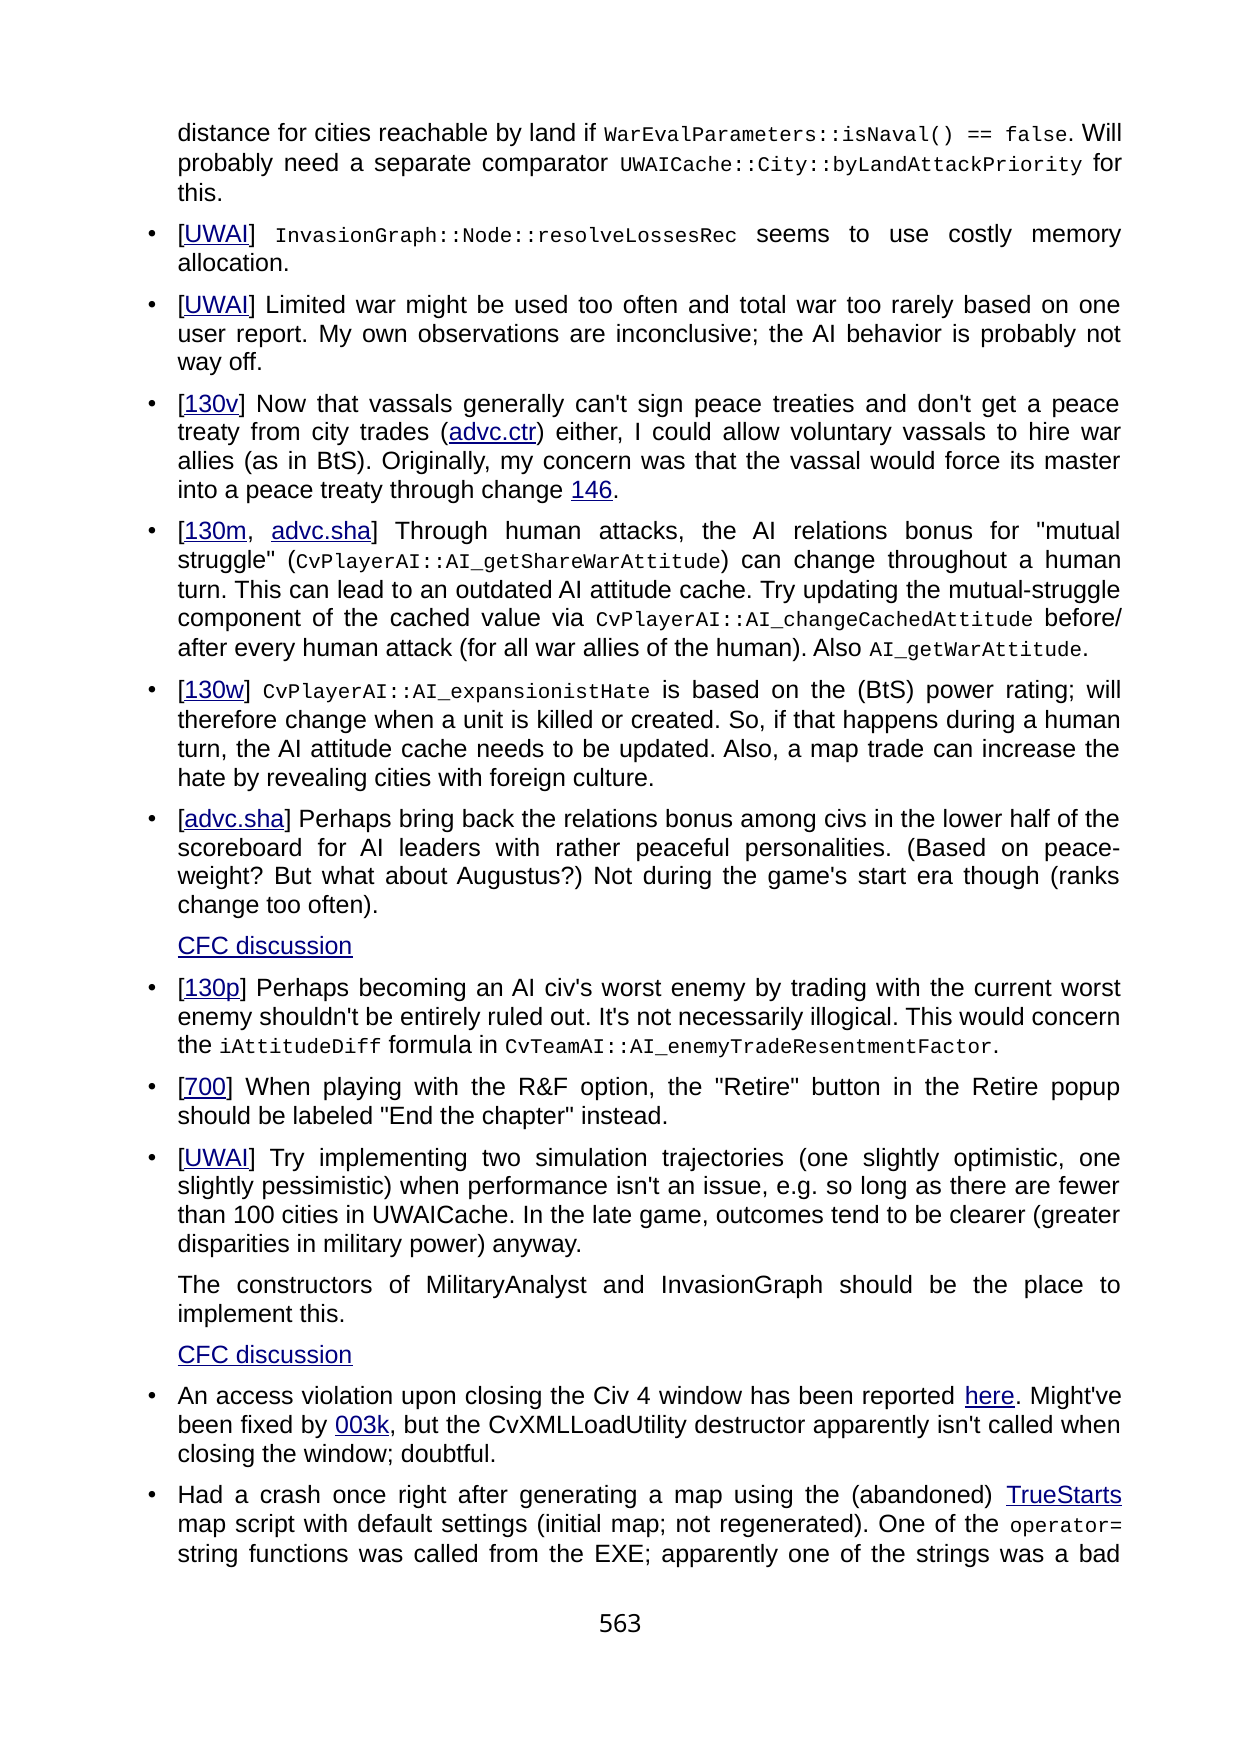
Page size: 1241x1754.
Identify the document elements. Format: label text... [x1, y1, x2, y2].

list CFC discussion [148, 931, 1122, 960]
list [130m, advc.sha] Through human attacks, the AI relations bonus for "mutual struggle" (CvPlayerAI::AI_getShareWarAttitude) can change throughout a human turn. This can lead to an outdated AI attitude cache. Try updating the mutual-struggle component of the cached value via CvPlayerAI::AI_changeCachedAttitude before/ after every human attack (for all war allies of the human). Also AI_getWarAttitude. [148, 516, 1122, 663]
list [130v] Now that vassals generally can't sign peace treaties and don't get a peace treaty from city trades (advc.ctr) either, I could allow voluntary vassals to hire war allies (as in BtS). Originally, my concern was that the vassal would force its master into a peace treaty through change 146. [148, 388, 1122, 504]
list [UWAI] Limited war might be used too often and total war too rarely based on one user report. My own observations are inconclusive; the AI behavior is probably not way off. [148, 290, 1122, 376]
list [UWAI] Try implementing two simulation trajectories (one slightly optimistic, one slightly pessimistic) when performance isn't an issue, e.g. so long as there are fewer than 100 cities in UWAICache. In the late game, outcomes tend to be clearer (greater disparities in military power) anyway. [148, 1142, 1122, 1258]
list CFC discussion [148, 1340, 1122, 1369]
list [130w] CvPlayerAI::AI_expansionistHate is based on the (BtS) power rating; will therefore change when a unit is killed or created. So, if that happens during a human turn, the AI attitude cache needs to be updated. Also, a map trade can increase the hate by revealing cities with foreign culture. [148, 675, 1122, 791]
list distance for cities reachable by land if WarEvalParameters::isNaval() == false. Will probably need a separate comparator UWAICache::City::byLandAttackPriority for this. [148, 118, 1122, 206]
list [UWAI] InvasionGraph::Node::resolveLossesRec seems to use costly memory allocation. [148, 219, 1122, 277]
list [130p] Perhaps becoming an AI civ's worst enemy by trading with the current worst enemy shouldn't be entirely ruled out. It's not necessarily illogical. This would concern the iAttitudeDiff formula in CvTeamAI::AI_enemyTradeResentmentFactor. [148, 973, 1122, 1060]
list [advc.sha] Perhaps bring back the relations bonus among civs in the lower half of the scoreboard for AI leaders with rather peaceful personalities. (Based on peace-weight? But what about Augustus?) Not during the game's start era though (ranks change too often). [148, 804, 1122, 919]
list The constructors of MilitaryAnalyst and InvasionGraph should be the place to implement this. [148, 1270, 1122, 1328]
list Had a crash once right after generating a map using the (abandoned) TrueStarts map script with default settings (initial map; not regenerated). One of the operator= string functions was called from the EXE; apparently one of the strings was a bad [148, 1480, 1122, 1567]
list An access violation upon closing the Civ 4 window has been reported here. Might've been fixed by 003k, but the CvXMLLoadUtility destructor apparently isn't called when closing the window; doubtful. [148, 1381, 1122, 1468]
list [700] When playing with the R&F option, the "Retire" button in the Retire popup should be labeled "End the chapter" instead. [148, 1072, 1122, 1130]
